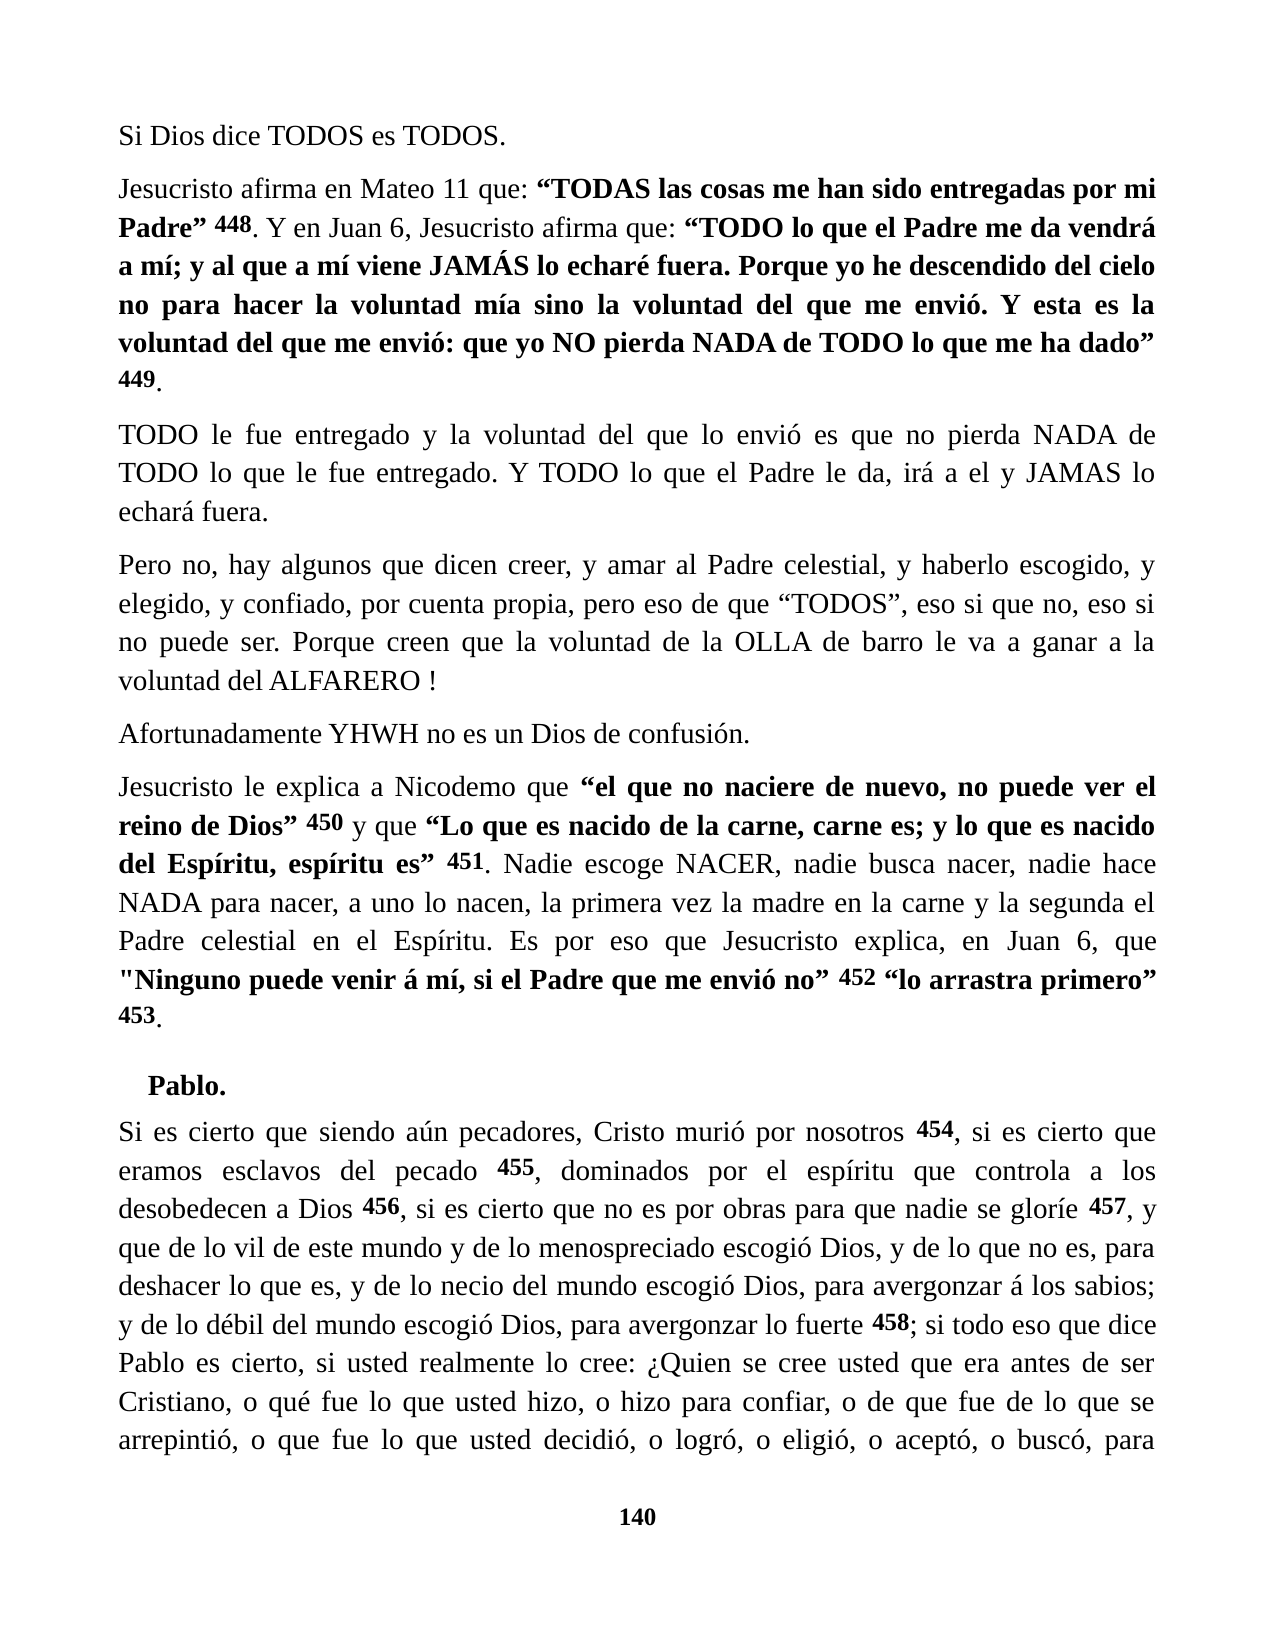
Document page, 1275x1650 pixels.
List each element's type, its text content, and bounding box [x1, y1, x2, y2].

text Jesucristo afirma en Mateo 11 que: “TODAS las cosas me han sido entregadas por mi Padre” . Y en Juan 6, Jesucristo afirma que: “TODO lo que el Padre me da vendrá a mí; y al que a mí viene JAMÁS lo echaré fuera. Porque yo he descendido del cielo no para hacer la voluntad mía sino la voluntad del que me envió. Y esta es la voluntad del que me envió: que yo NO pierda NADA de TODO lo que me ha dado” . [118, 171, 1157, 397]
text TODO le fue entregado y la voluntad del que lo envió es que no pierda NADA de TODO lo que le fue entregado. Y TODO lo que el Padre le da, irá a el y JAMAS lo echará fuera. [118, 417, 1157, 528]
subtitle Pablo. [148, 1068, 1157, 1102]
text Jesucristo le explica a Nicodemo que “el que no naciere de nuevo, no puede ver el reino de Dios” y que “Lo que es nacido de la carne, carne es; y lo que es nacido del Espíritu, espíritu es” . Nadie escoge NACER, nadie busca nacer, nadie hace NADA para nacer, a uno lo nacen, la primera vez la madre en la carne y la segunda el Padre celestial en el Espíritu. Es por eso que Jesucristo explica, en Juan 6, que "Ninguno puede venir á mí, si el Padre que me envió no” “lo arrastra primero” . [118, 769, 1157, 1034]
text Pero no, hay algunos que dicen creer, y amar al Padre celestial, y haberlo escogido, y elegido, y confiado, por cuenta propia, pero eso de que “TODOS”, eso si que no, eso si no puede ser. Porque creen que la voluntad de la OLLA de barro le va a ganar a la voluntad del ALFARERO ! [118, 547, 1157, 696]
text Si es cierto que siendo aún pecadores, Cristo murió por nosotros , si es cierto que eramos esclavos del pecado , dominados por el espíritu que controla a los desobedecen a Dios , si es cierto que no es por obras para que nadie se gloríe , y que de lo vil de este mundo y de lo menospreciado escogió Dios, y de lo que no es, para deshacer lo que es, y de lo necio del mundo escogió Dios, para avergonzar á los sabios; y de lo débil del mundo escogió Dios, para avergonzar lo fuerte ; si todo eso que dice Pablo es cierto, si usted realmente lo cree: ¿Quien se cree usted que era antes de ser Cristiano, o qué fue lo que usted hizo, o hizo para confiar, o de que fue de lo que se arrepintió, o que fue lo que usted decidió, o logró, o eligió, o aceptó, o buscó, para [118, 1114, 1157, 1456]
text Afortunadamente YHWH no es un Dios de confusión. [118, 716, 1157, 749]
text Si Dios dice TODOS es TODOS. [118, 118, 1157, 152]
